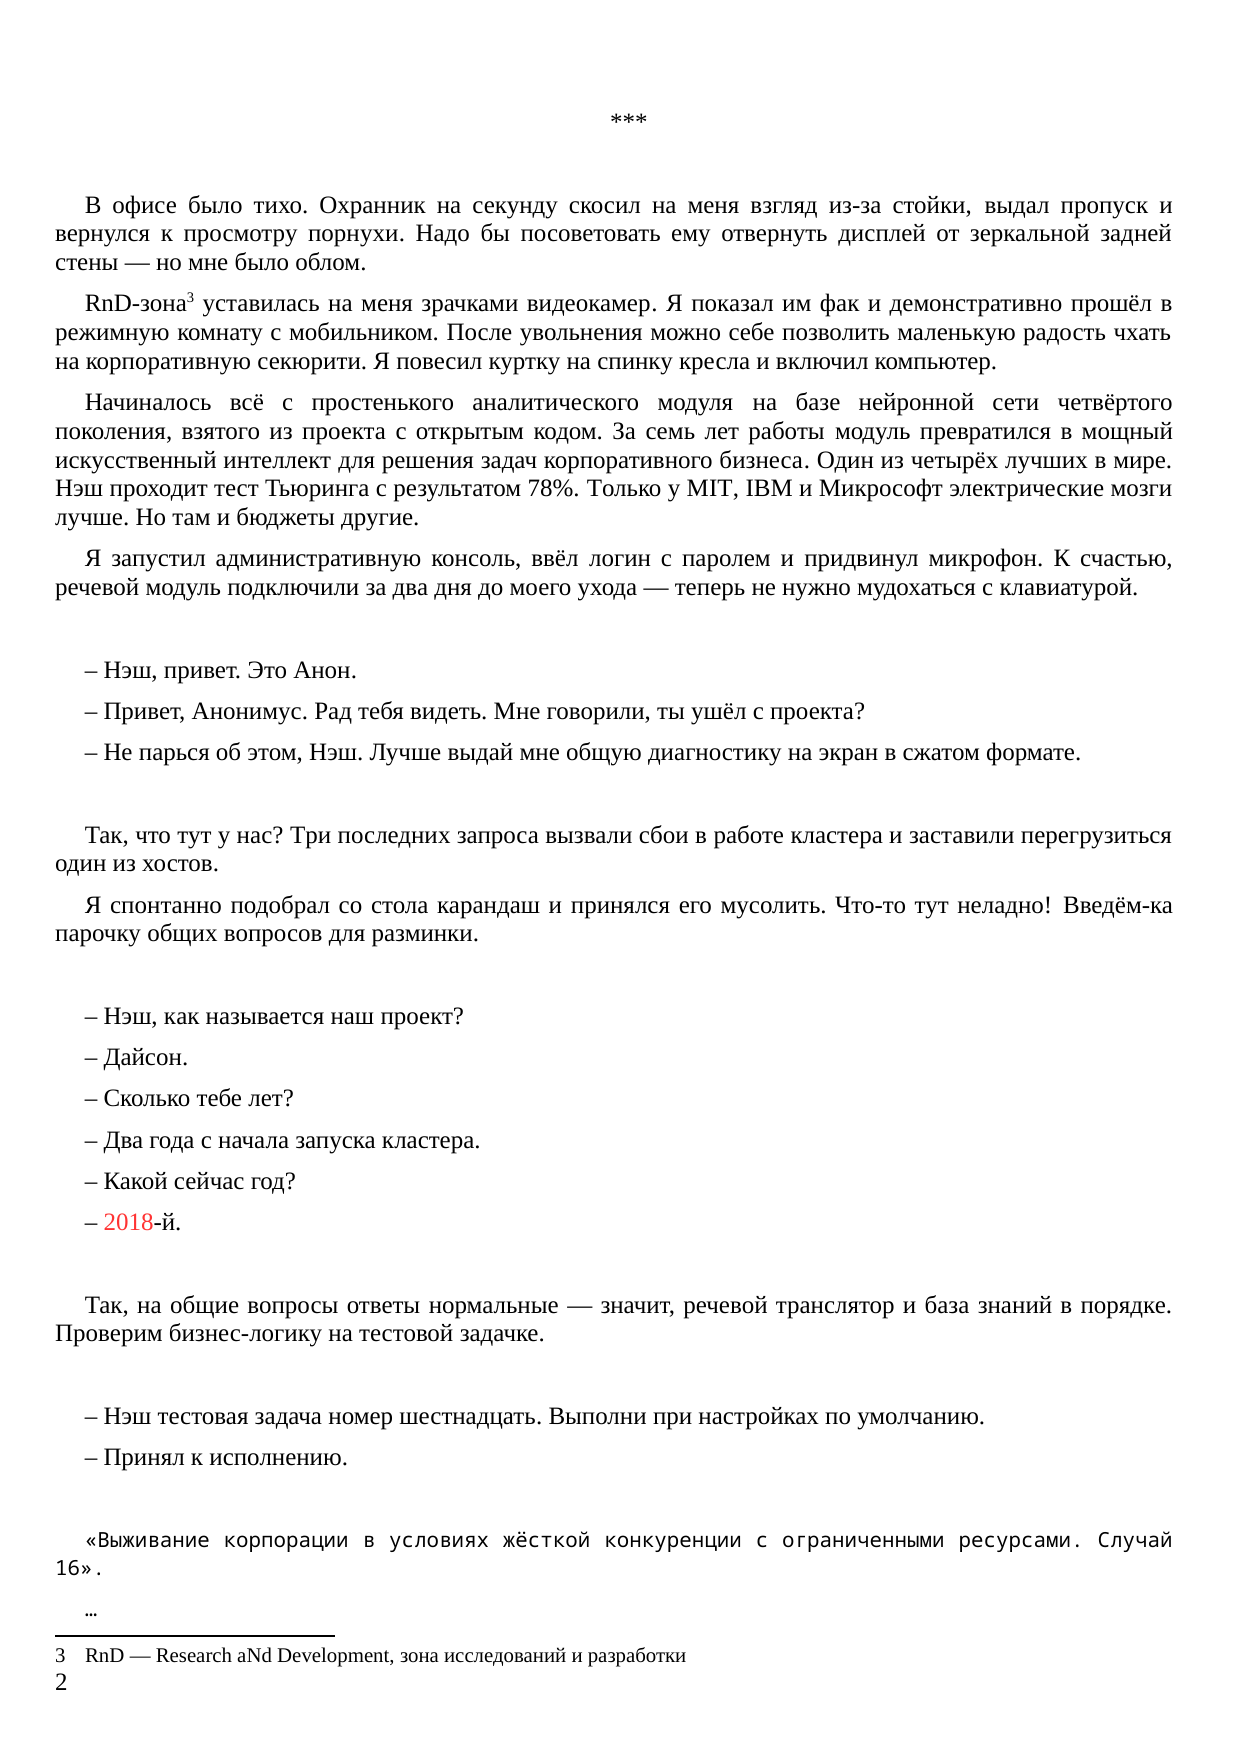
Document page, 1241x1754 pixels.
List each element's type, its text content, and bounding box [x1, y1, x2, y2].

text – Нэш, как называется наш проект? [55, 1001, 1173, 1030]
text RnD — Research aNd Development, зона исследований и разработки [55, 1642, 1173, 1667]
text Начиналось всё с простенького аналитического модуля на базе нейронной сети четвёртого поколения, взятого из проекта с открытым кодом. За семь лет работы модуль превратился в мощный искусственный интеллект для решения задач корпоративного бизнеса. Один из четырёх лучших в мире. Нэш проходит тест Тьюринга с результатом 78%. Только у MIT, IBM и Микрософт электрические мозги лучше. Но там и бюджеты другие. [55, 387, 1173, 531]
text Я запустил административную консоль, ввёл логин с паролем и придвинул микрофон. К счастью, речевой модуль подключили за два дня до моего ухода — теперь не нужно мудохаться с клавиатурой. [55, 543, 1173, 601]
text … [55, 1594, 1173, 1623]
text «Выживание корпорации в условиях жёсткой конкуренции с ограниченными ресурсами. Случай 16». [55, 1525, 1173, 1582]
text RnD-зона уставилась на меня зрачками видеокамер. Я показал им фак и демонстративно прошёл в режимную комнату с мобильником. После увольнения можно себе позволить маленькую радость чхать на корпоративную секюрити. Я повесил куртку на спинку кресла и включил компьютер. [55, 288, 1173, 375]
text В офисе было тихо. Охранник на секунду скосил на меня взгляд из-за стойки, выдал пропуск и вернулся к просмотру порнухи. Надо бы посоветовать ему отвернуть дисплей от зеркальной задней стены — но мне было облом. [55, 190, 1173, 276]
text Так, на общие вопросы ответы нормальные — значит, речевой транслятор и база знаний в порядке. Проверим бизнес-логику на тестовой задачке. [55, 1290, 1173, 1347]
text – Какой сейчас год? [55, 1166, 1173, 1195]
text – Нэш, привет. Это Анон. [55, 655, 1173, 683]
text *** [55, 107, 1173, 136]
text – Привет, Анонимус. Рад тебя видеть. Мне говорили, ты ушёл с проекта? [55, 696, 1173, 725]
text – 2018-й. [55, 1207, 1173, 1236]
text Я спонтанно подобрал со стола карандаш и принялся его мусолить. Что-то тут неладно! Введём-ка парочку общих вопросов для разминки. [55, 890, 1173, 947]
text – Нэш тестовая задача номер шестнадцать. Выполни при настройках по умолчанию. [55, 1401, 1173, 1430]
text – Дайсон. [55, 1042, 1173, 1071]
text – Два года с начала запуска кластера. [55, 1125, 1173, 1153]
text – Сколько тебе лет? [55, 1083, 1173, 1112]
text Так, что тут у нас? Три последних запроса вызвали сбои в работе кластера и заставили перегрузиться один из хостов. [55, 820, 1173, 877]
text – Не парься об этом, Нэш. Лучше выдай мне общую диагностику на экран в сжатом формате. [55, 737, 1173, 766]
text – Принял к исполнению. [55, 1442, 1173, 1471]
